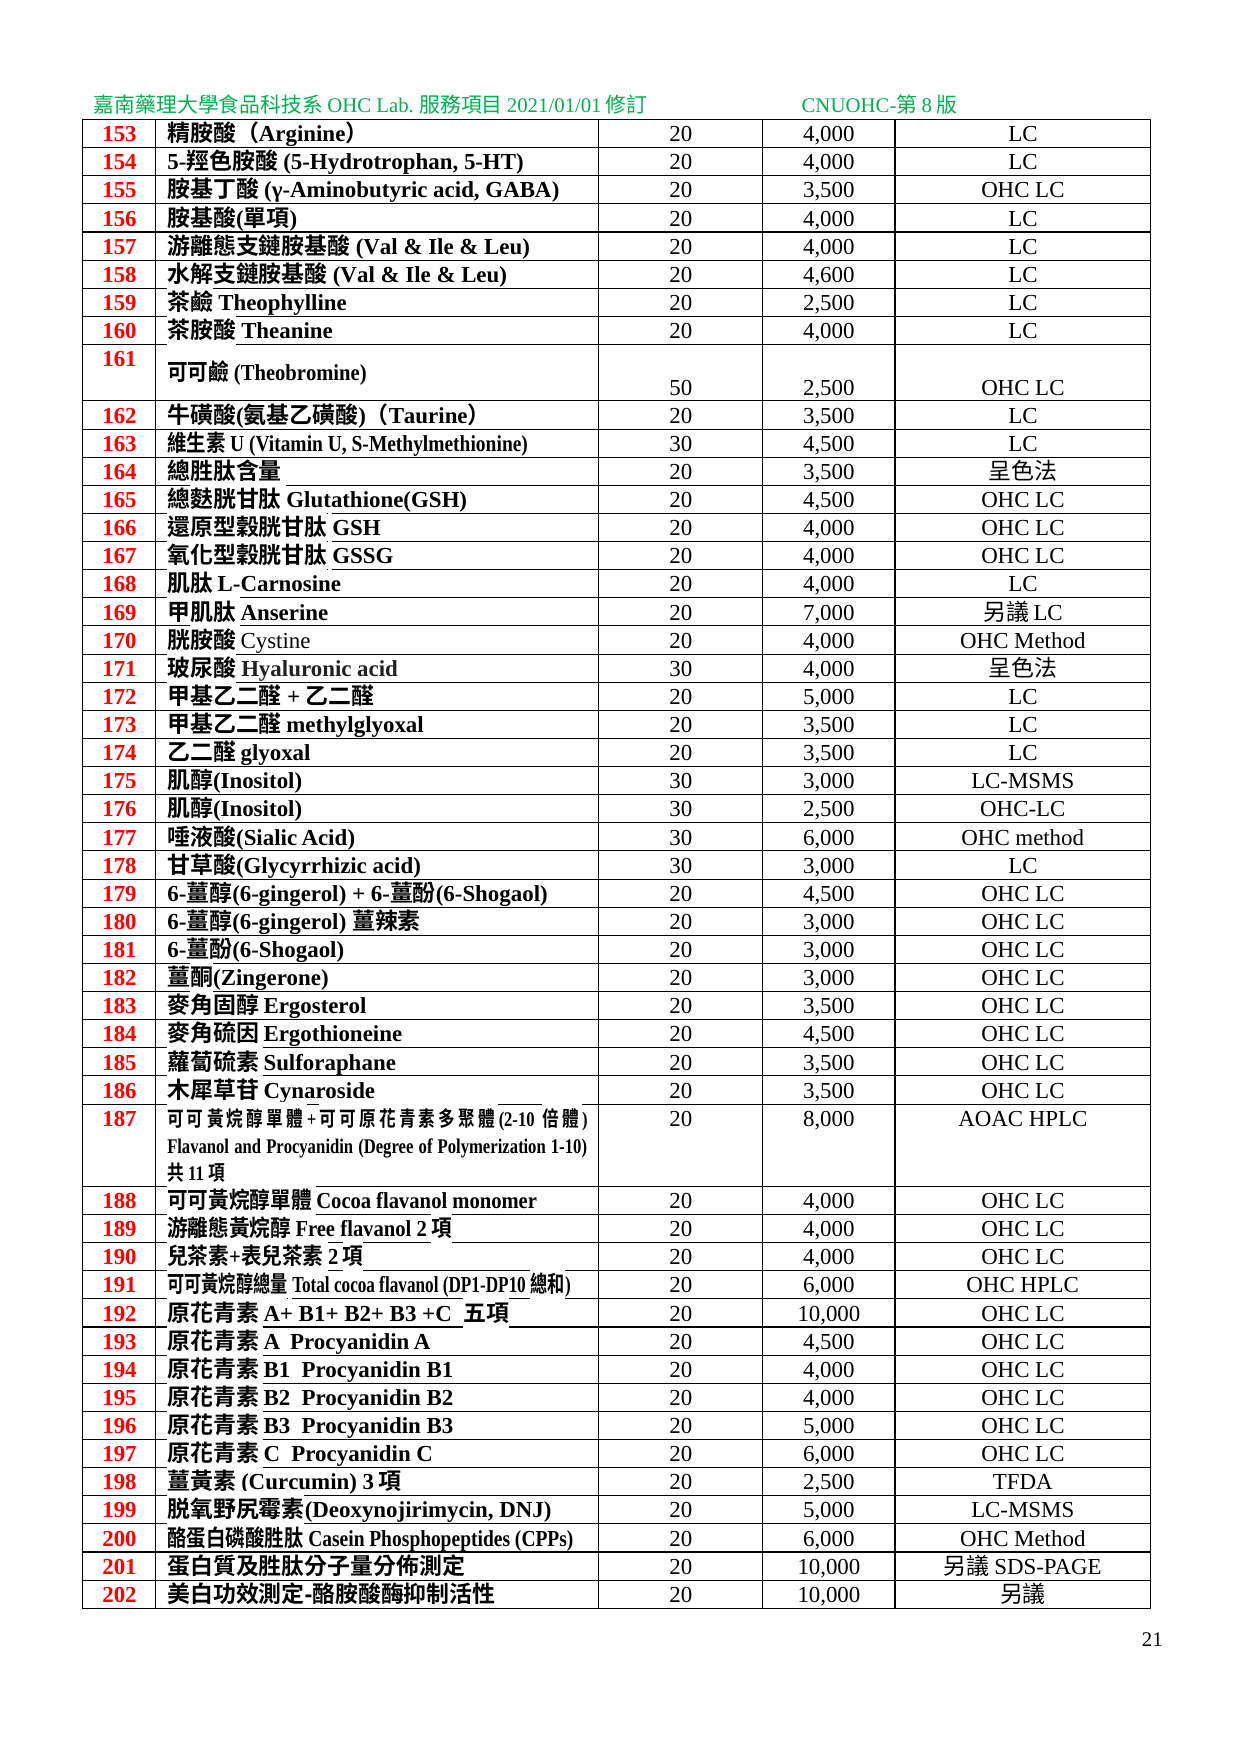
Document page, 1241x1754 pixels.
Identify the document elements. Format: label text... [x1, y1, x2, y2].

table_cell 原花青素A+ B1+ B2+ B3 +C 五項 [156, 1299, 598, 1326]
table_cell 游離態支鏈胺基酸 (Val & Ile & Leu) [156, 233, 598, 259]
table_cell 唾液酸(Sialic Acid) [156, 823, 598, 850]
table_cell 7,000 [763, 598, 894, 625]
table_cell 3,000 [763, 964, 894, 991]
table_cell 166 [83, 514, 155, 541]
table_cell 4,000 [763, 233, 894, 259]
table_cell 20 [599, 1412, 762, 1439]
table_cell 蛋白質及胜肽分子量分佈測定 [156, 1553, 598, 1579]
table_cell OHC LC [896, 1020, 1150, 1047]
table_cell 原花青素C Procyanidin C [156, 1440, 598, 1467]
table_cell LC [896, 148, 1150, 175]
table_cell 20 [599, 1271, 762, 1298]
table_cell 2,500 [763, 795, 894, 822]
table_cell 4,600 [763, 261, 894, 288]
table_cell 170 [83, 626, 155, 653]
table_cell 4,500 [763, 430, 894, 457]
table_cell 精胺酸（Arginine） [156, 120, 598, 147]
table_cell LC [896, 233, 1150, 259]
table_cell 20 [599, 1076, 762, 1103]
table_cell 164 [83, 458, 155, 485]
table_cell 196 [83, 1412, 155, 1439]
table_cell 20 [599, 1020, 762, 1047]
table_cell 呈色法 [896, 458, 1150, 485]
table_cell LC [896, 401, 1150, 428]
table_cell 3,500 [763, 711, 894, 738]
table_cell 4,000 [763, 655, 894, 682]
table_cell 胺基丁酸 (γ-Aminobutyric acid, GABA) [156, 176, 598, 203]
table_cell 6,000 [763, 1440, 894, 1467]
table_cell LC [896, 739, 1150, 766]
table_cell 3,500 [763, 401, 894, 428]
table_cell 4,000 [763, 1187, 894, 1214]
table_cell 兒茶素+表兒茶素2項 [156, 1243, 598, 1270]
table_cell 4,500 [763, 880, 894, 907]
table_cell 總麩胱甘肽Glutathione(GSH) [156, 486, 598, 513]
table_cell 可可黃烷醇單體+可可原花青素多聚體(2-10倍體) Flavanol and Procyanidin (Degree of Polymerization 1-10) 共11項 [156, 1105, 598, 1186]
table_cell OHC LC [896, 486, 1150, 513]
table_cell 4,000 [763, 514, 894, 541]
table_cell 玻尿酸 Hyaluronic acid [156, 655, 598, 682]
table_cell 30 [599, 655, 762, 682]
table_cell 20 [599, 908, 762, 935]
table_cell 6,000 [763, 1524, 894, 1551]
table_cell LC [896, 204, 1150, 231]
table_cell 甲基乙二醛 + 乙二醛 [156, 683, 598, 710]
table_cell 5-羥色胺酸 (5-Hydrotrophan, 5-HT) [156, 148, 598, 175]
table_cell LC [896, 430, 1150, 457]
table_cell 6-薑醇(6-gingerol) + 6-薑酚(6-Shogaol) [156, 880, 598, 907]
table_cell LC [896, 317, 1150, 344]
table_cell OHC LC [896, 345, 1150, 400]
table_cell TFDA [896, 1468, 1150, 1495]
table_cell 177 [83, 823, 155, 850]
table_cell OHC LC [896, 1440, 1150, 1467]
table_cell 176 [83, 795, 155, 822]
table_cell 20 [599, 626, 762, 653]
table_cell 4,500 [763, 486, 894, 513]
table_cell 木犀草苷Cynaroside [156, 1076, 598, 1103]
table_cell OHC LC [896, 880, 1150, 907]
table_cell 20 [599, 992, 762, 1019]
table_cell 3,500 [763, 458, 894, 485]
table_cell 胱胺酸Cystine [156, 626, 598, 653]
table_cell 162 [83, 401, 155, 428]
table_cell 163 [83, 430, 155, 457]
table_cell 3,500 [763, 1076, 894, 1103]
table_cell LC-MSMS [896, 767, 1150, 794]
table_cell 20 [599, 1243, 762, 1270]
table_cell 甲基乙二醛methylglyoxal [156, 711, 598, 738]
table_cell 蘿蔔硫素Sulforaphane [156, 1048, 598, 1075]
table_cell 20 [599, 317, 762, 344]
table_cell 185 [83, 1048, 155, 1075]
table_cell OHC LC [896, 1048, 1150, 1075]
table_cell 薑酮(Zingerone) [156, 964, 598, 991]
table_cell 174 [83, 739, 155, 766]
table_cell 甘草酸(Glycyrrhizic acid) [156, 851, 598, 878]
table_cell 20 [599, 176, 762, 203]
table_cell 200 [83, 1524, 155, 1551]
table_cell 5,000 [763, 683, 894, 710]
table_cell 197 [83, 1440, 155, 1467]
table_cell 186 [83, 1076, 155, 1103]
table_cell 20 [599, 1048, 762, 1075]
table_cell OHC LC [896, 1215, 1150, 1242]
table_cell 3,500 [763, 1048, 894, 1075]
table_cell AOAC HPLC [896, 1105, 1150, 1186]
table_cell 2,500 [763, 345, 894, 400]
table_cell OHC LC [896, 542, 1150, 569]
table_cell 180 [83, 908, 155, 935]
table_cell 175 [83, 767, 155, 794]
table_cell 155 [83, 176, 155, 203]
table_cell LC [896, 851, 1150, 878]
table_cell 氧化型穀胱甘肽GSSG [156, 542, 598, 569]
table_cell 肌肽L-Carnosine [156, 570, 598, 597]
table_cell 20 [599, 1384, 762, 1411]
table_cell 190 [83, 1243, 155, 1270]
table_cell 4,000 [763, 204, 894, 231]
table_cell 酪蛋白磷酸胜肽Casein Phosphopeptides (CPPs) [156, 1524, 598, 1551]
table_cell 20 [599, 1105, 762, 1186]
table_cell 179 [83, 880, 155, 907]
table_cell 30 [599, 767, 762, 794]
table_cell OHC HPLC [896, 1271, 1150, 1298]
table_cell OHC LC [896, 1076, 1150, 1103]
table_cell LC-MSMS [896, 1496, 1150, 1523]
table_cell 麥角硫因Ergothioneine [156, 1020, 598, 1047]
table_cell 171 [83, 655, 155, 682]
table_cell 肌醇(Inositol) [156, 767, 598, 794]
table_cell LC [896, 289, 1150, 316]
table_cell 20 [599, 514, 762, 541]
table_cell 水解支鏈胺基酸 (Val & Ile & Leu) [156, 261, 598, 288]
table_cell 6,000 [763, 1271, 894, 1298]
table_cell 167 [83, 542, 155, 569]
table_cell LC [896, 261, 1150, 288]
table_cell OHC LC [896, 936, 1150, 963]
table_cell LC [896, 570, 1150, 597]
table_cell 可可鹼 (Theobromine) [156, 345, 598, 400]
table_cell OHC Method [896, 1524, 1150, 1551]
table_cell LC [896, 683, 1150, 710]
table_cell OHC Method [896, 626, 1150, 653]
table_cell 4,000 [763, 148, 894, 175]
table_cell OHC LC [896, 1384, 1150, 1411]
table_cell 158 [83, 261, 155, 288]
table_cell 3,000 [763, 936, 894, 963]
table_cell 20 [599, 486, 762, 513]
table_cell 肌醇(Inositol) [156, 795, 598, 822]
table_cell 184 [83, 1020, 155, 1047]
table_cell 3,500 [763, 739, 894, 766]
table_cell 游離態黃烷醇Free flavanol 2項 [156, 1215, 598, 1242]
table_cell 4,000 [763, 542, 894, 569]
table_cell 3,500 [763, 992, 894, 1019]
table_cell 30 [599, 823, 762, 850]
table_cell 159 [83, 289, 155, 316]
table_cell 30 [599, 795, 762, 822]
table_cell 202 [83, 1581, 155, 1608]
table_cell OHC LC [896, 1299, 1150, 1326]
table_cell OHC LC [896, 176, 1150, 203]
table_cell 5,000 [763, 1412, 894, 1439]
table_cell 4,000 [763, 1215, 894, 1242]
table_cell 4,500 [763, 1328, 894, 1354]
table_cell 4,000 [763, 1243, 894, 1270]
table_cell 麥角固醇Ergosterol [156, 992, 598, 1019]
table_cell 茶鹼 Theophylline [156, 289, 598, 316]
table_cell 20 [599, 598, 762, 625]
table_cell 6-薑酚(6-Shogaol) [156, 936, 598, 963]
table_cell 另議SDS-PAGE [896, 1553, 1150, 1579]
table_cell 20 [599, 261, 762, 288]
table_cell 可可黃烷醇單體Cocoa flavanol monomer [156, 1187, 598, 1214]
table_cell 20 [599, 1299, 762, 1326]
table_cell 20 [599, 148, 762, 175]
table_cell 4,000 [763, 626, 894, 653]
table_cell 168 [83, 570, 155, 597]
table_cell 20 [599, 120, 762, 147]
table_cell 183 [83, 992, 155, 1019]
table_cell 165 [83, 486, 155, 513]
table_cell 161 [83, 345, 155, 400]
table_cell 20 [599, 683, 762, 710]
table_cell OHC LC [896, 964, 1150, 991]
table_cell 20 [599, 1553, 762, 1579]
table_cell 4,500 [763, 1020, 894, 1047]
table_cell 191 [83, 1271, 155, 1298]
table_cell 30 [599, 851, 762, 878]
table_cell OHC-LC [896, 795, 1150, 822]
table_cell 脱氧野尻霉素(Deoxynojirimycin, DNJ) [156, 1496, 598, 1523]
table_cell 198 [83, 1468, 155, 1495]
table_cell 20 [599, 880, 762, 907]
table_cell 194 [83, 1356, 155, 1383]
table_cell 160 [83, 317, 155, 344]
table_cell 20 [599, 570, 762, 597]
table_cell 157 [83, 233, 155, 259]
table_cell 5,000 [763, 1496, 894, 1523]
table_cell 20 [599, 1328, 762, 1354]
table_cell 193 [83, 1328, 155, 1354]
table_cell 201 [83, 1553, 155, 1579]
table_cell OHC LC [896, 1243, 1150, 1270]
table_cell 188 [83, 1187, 155, 1214]
table_cell 4,000 [763, 317, 894, 344]
table_cell 可可黃烷醇總量Total cocoa flavanol (DP1-DP10總和) [156, 1271, 598, 1298]
table_cell 3,000 [763, 851, 894, 878]
table_cell OHC LC [896, 1328, 1150, 1354]
table_cell 20 [599, 1187, 762, 1214]
table_cell 4,000 [763, 570, 894, 597]
table_cell 20 [599, 1356, 762, 1383]
table_cell 另議 [896, 1581, 1150, 1608]
table_cell 10,000 [763, 1553, 894, 1579]
table_cell 茶胺酸 Theanine [156, 317, 598, 344]
table_cell 195 [83, 1384, 155, 1411]
table_cell OHC LC [896, 1356, 1150, 1383]
table_cell 美白功效測定-酪胺酸酶抑制活性 [156, 1581, 598, 1608]
table_cell 172 [83, 683, 155, 710]
table_cell 甲肌肽Anserine [156, 598, 598, 625]
table_cell 154 [83, 148, 155, 175]
table_cell 10,000 [763, 1581, 894, 1608]
table_cell 3,500 [763, 176, 894, 203]
table_cell 6-薑醇(6-gingerol) 薑辣素 [156, 908, 598, 935]
table_cell 187 [83, 1105, 155, 1186]
table_cell 20 [599, 458, 762, 485]
table_cell OHC LC [896, 1412, 1150, 1439]
table_cell 20 [599, 739, 762, 766]
table_cell 20 [599, 542, 762, 569]
table_cell 4,000 [763, 120, 894, 147]
table_cell 181 [83, 936, 155, 963]
table_cell 胺基酸(單項) [156, 204, 598, 231]
table_cell 20 [599, 964, 762, 991]
table_cell 169 [83, 598, 155, 625]
table_cell 20 [599, 204, 762, 231]
table_cell 2,500 [763, 1468, 894, 1495]
table_cell 199 [83, 1496, 155, 1523]
table_cell 4,000 [763, 1356, 894, 1383]
table_cell 3,000 [763, 908, 894, 935]
table_cell 總胜肽含量 [156, 458, 598, 485]
table_cell OHC LC [896, 1187, 1150, 1214]
table_cell 薑黃素 (Curcumin) 3項 [156, 1468, 598, 1495]
table_cell 乙二醛glyoxal [156, 739, 598, 766]
table_cell 20 [599, 1581, 762, 1608]
table_cell OHC LC [896, 992, 1150, 1019]
table_cell 呈色法 [896, 655, 1150, 682]
table_cell 6,000 [763, 823, 894, 850]
table_cell OHC method [896, 823, 1150, 850]
table_cell 20 [599, 1468, 762, 1495]
table_cell 20 [599, 1440, 762, 1467]
table_cell 還原型穀胱甘肽GSH [156, 514, 598, 541]
table_cell 4,000 [763, 1384, 894, 1411]
table_cell 30 [599, 430, 762, 457]
table_cell 189 [83, 1215, 155, 1242]
table_cell 原花青素B3 Procyanidin B3 [156, 1412, 598, 1439]
table_cell 192 [83, 1299, 155, 1326]
table_cell 原花青素A Procyanidin A [156, 1328, 598, 1354]
table_cell 50 [599, 345, 762, 400]
table_cell 173 [83, 711, 155, 738]
table_cell 20 [599, 233, 762, 259]
table_cell 20 [599, 936, 762, 963]
table_cell 2,500 [763, 289, 894, 316]
table_cell OHC LC [896, 908, 1150, 935]
table_cell 10,000 [763, 1299, 894, 1326]
table_cell 20 [599, 401, 762, 428]
table_cell 156 [83, 204, 155, 231]
table_cell 3,000 [763, 767, 894, 794]
table_cell 20 [599, 1215, 762, 1242]
table_cell LC [896, 711, 1150, 738]
table_cell 153 [83, 120, 155, 147]
table_cell 182 [83, 964, 155, 991]
table_cell 另議LC [896, 598, 1150, 625]
table_cell 178 [83, 851, 155, 878]
table_cell LC [896, 120, 1150, 147]
table_cell 原花青素B1 Procyanidin B1 [156, 1356, 598, 1383]
table_cell 牛磺酸(氨基乙磺酸)（Taurine） [156, 401, 598, 428]
table_cell 20 [599, 289, 762, 316]
table_cell 8,000 [763, 1105, 894, 1186]
table_cell 20 [599, 1524, 762, 1551]
table_cell 原花青素B2 Procyanidin B2 [156, 1384, 598, 1411]
table_cell 20 [599, 711, 762, 738]
table_cell OHC LC [896, 514, 1150, 541]
table_cell 20 [599, 1496, 762, 1523]
